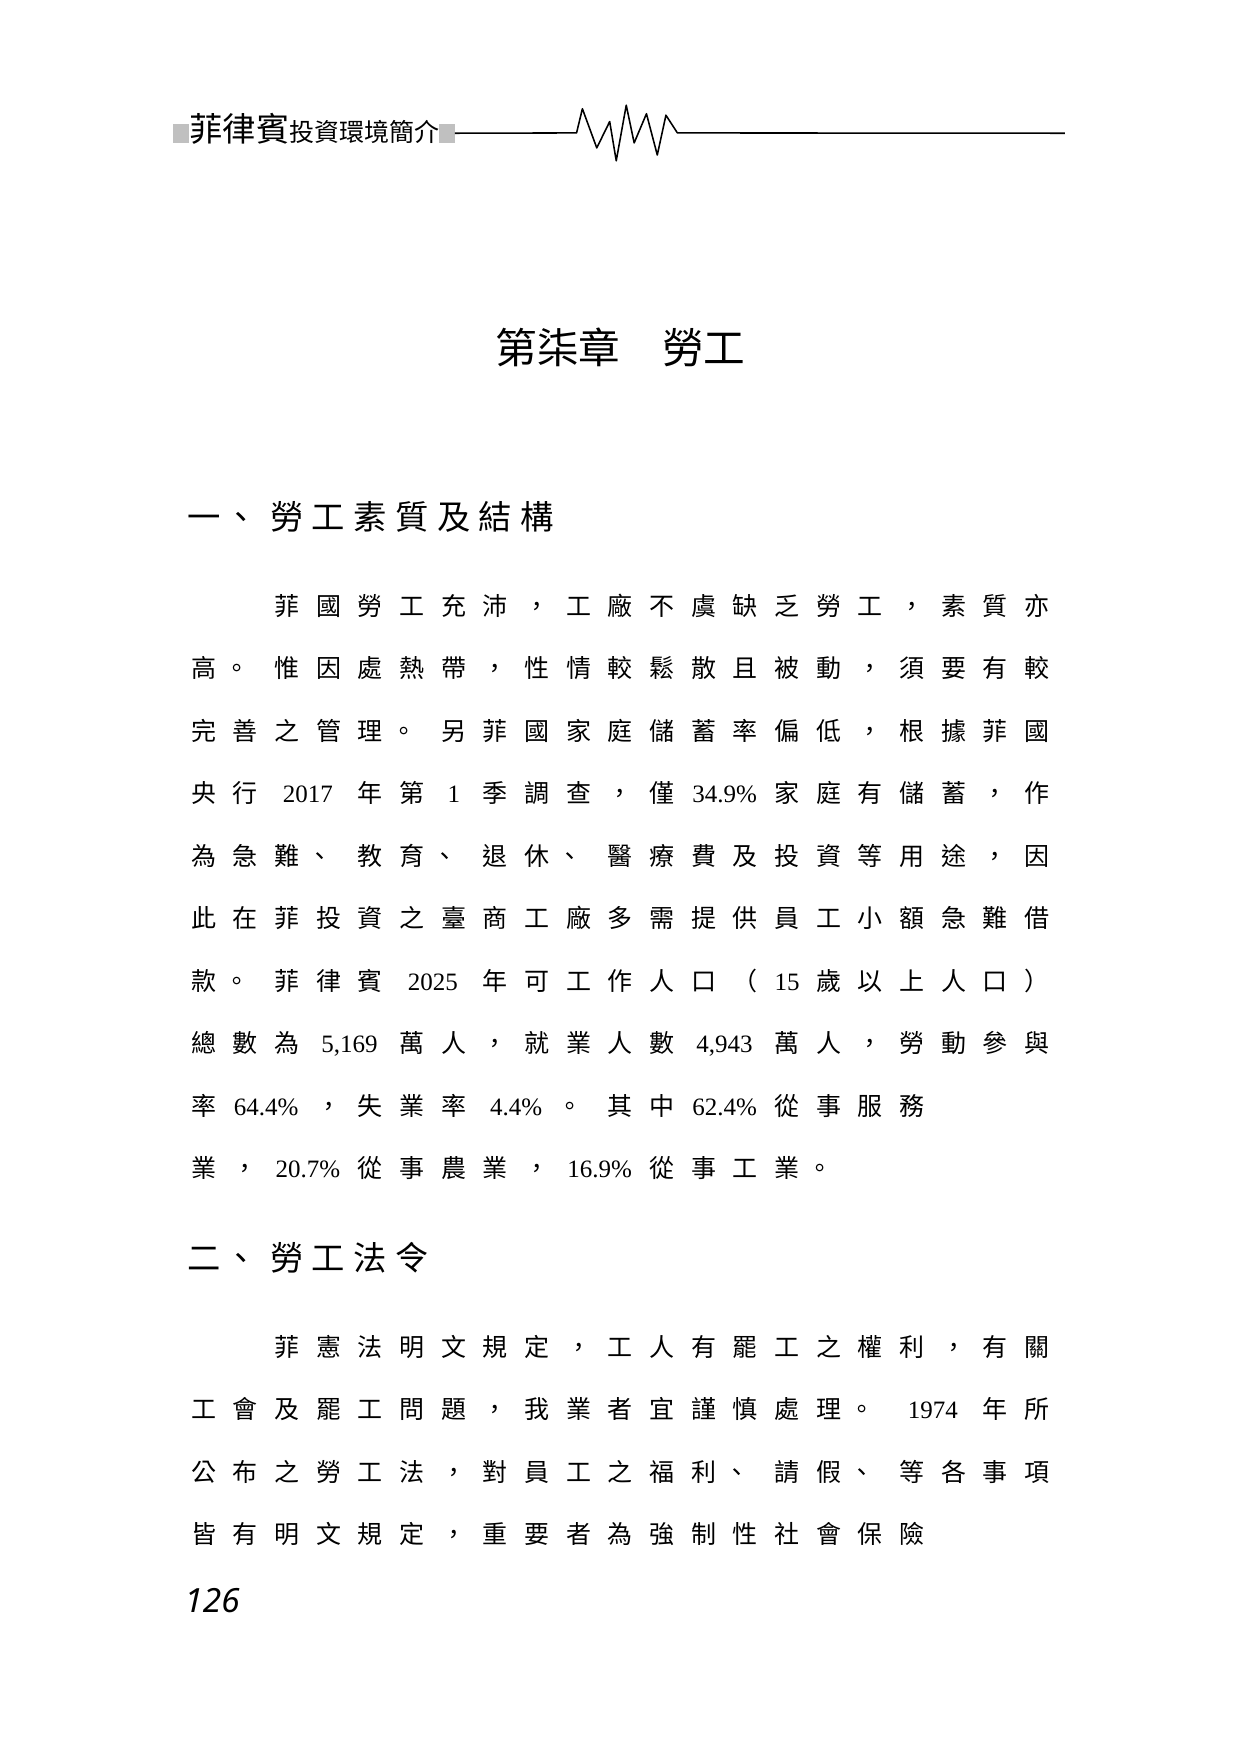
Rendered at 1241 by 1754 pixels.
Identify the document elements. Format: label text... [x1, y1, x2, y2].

text 一、勞工素質及結構 [183, 473, 1058, 536]
text 菲憲法明文規定，工人有罷工之權利，有關工會及罷工問題，我業者宜謹慎處理。1974年所公布之勞工法，對員工之福利、請假、等各事項皆有明文規定，重要者為強制性社會保險 [183, 1304, 1058, 1554]
text 菲國勞工充沛，工廠不虞缺乏勞工，素質亦高。惟因處熱帶，性情較鬆散且被動，須要有較完善之管理。另菲國家庭儲蓄率偏低，根據菲國央行2017年第1季調查，僅34.9%家庭有儲蓄，作為急難、教育、退休、醫療費及投資等用途，因此在菲投資之臺商工廠多需提供員工小額急難借款。菲律賓2025年可工作人口（15歲以上人口）總數為5,169萬人，就業人數4,943萬人，勞動參與率64.4%，失業率4.4%。其中62.4%從事服務業，20.7%從事農業，16.9%從事工業。 [183, 563, 1058, 1188]
text 二、勞工法令 [183, 1214, 1058, 1277]
text 第柒章 勞工 [183, 304, 1058, 366]
